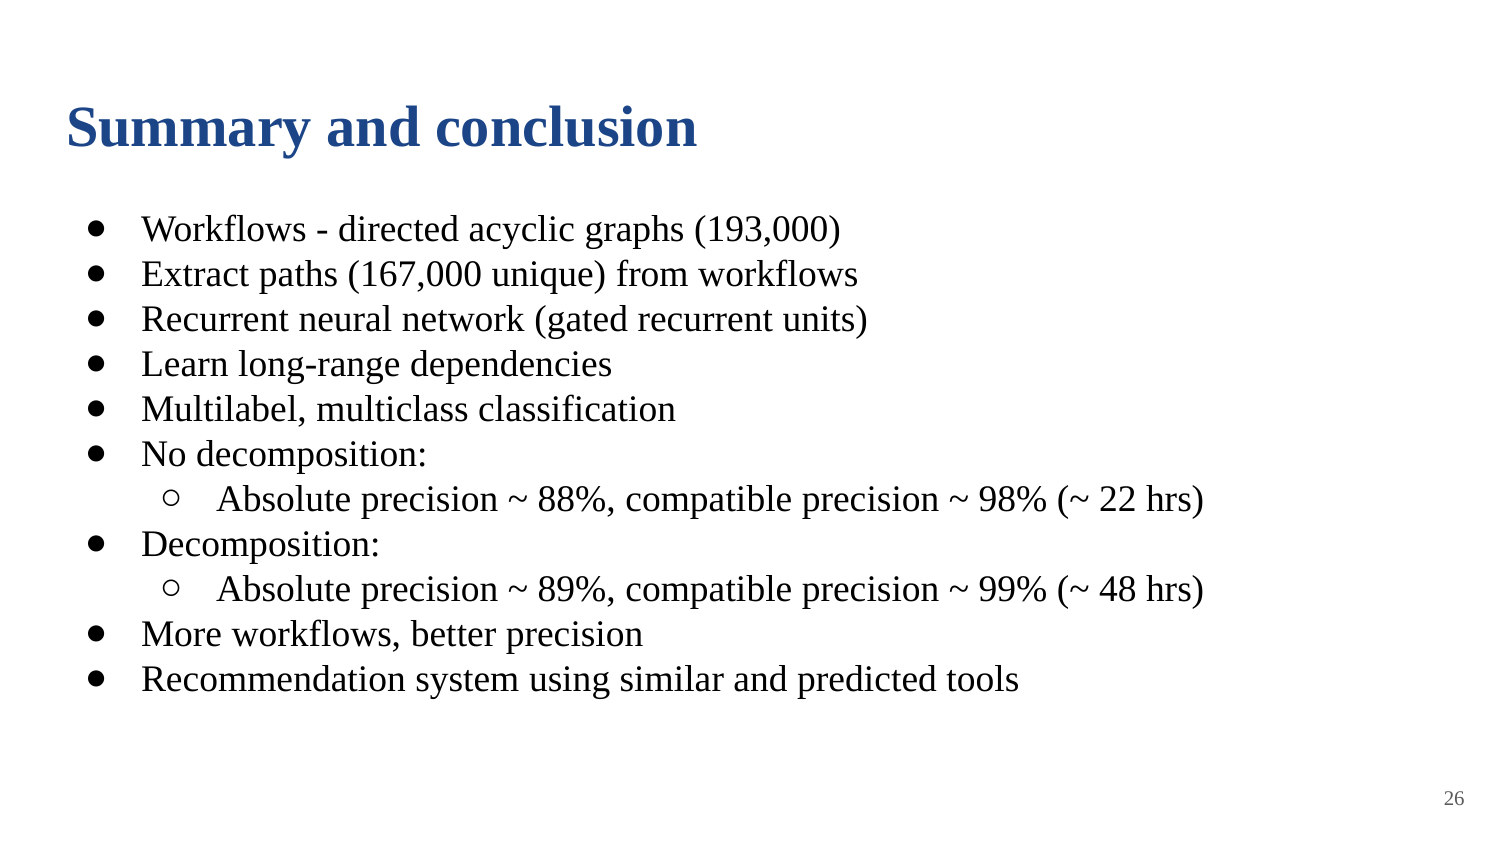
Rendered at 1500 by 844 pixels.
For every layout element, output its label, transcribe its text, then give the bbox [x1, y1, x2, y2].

slide_number [1389, 764, 1480, 830]
title Summary and conclusion [51, 72, 1449, 167]
list Workflows - directed acyclic graphs (193,000) Extract paths (167,000 unique) from workflows Recurrent neural network (gated recurrent units) Learn long-range dependencies Multilabel, multiclass classification No decomposition: Absolute precision ~ 88%, compatible precision ~ 98% (~ 22 hrs) Decomposition: Absolute precision ~ 89%, compatible precision ~ 99% (~ 48 hrs) More workflows, better precision Recommendation system using similar and predicted tools [51, 189, 1459, 765]
